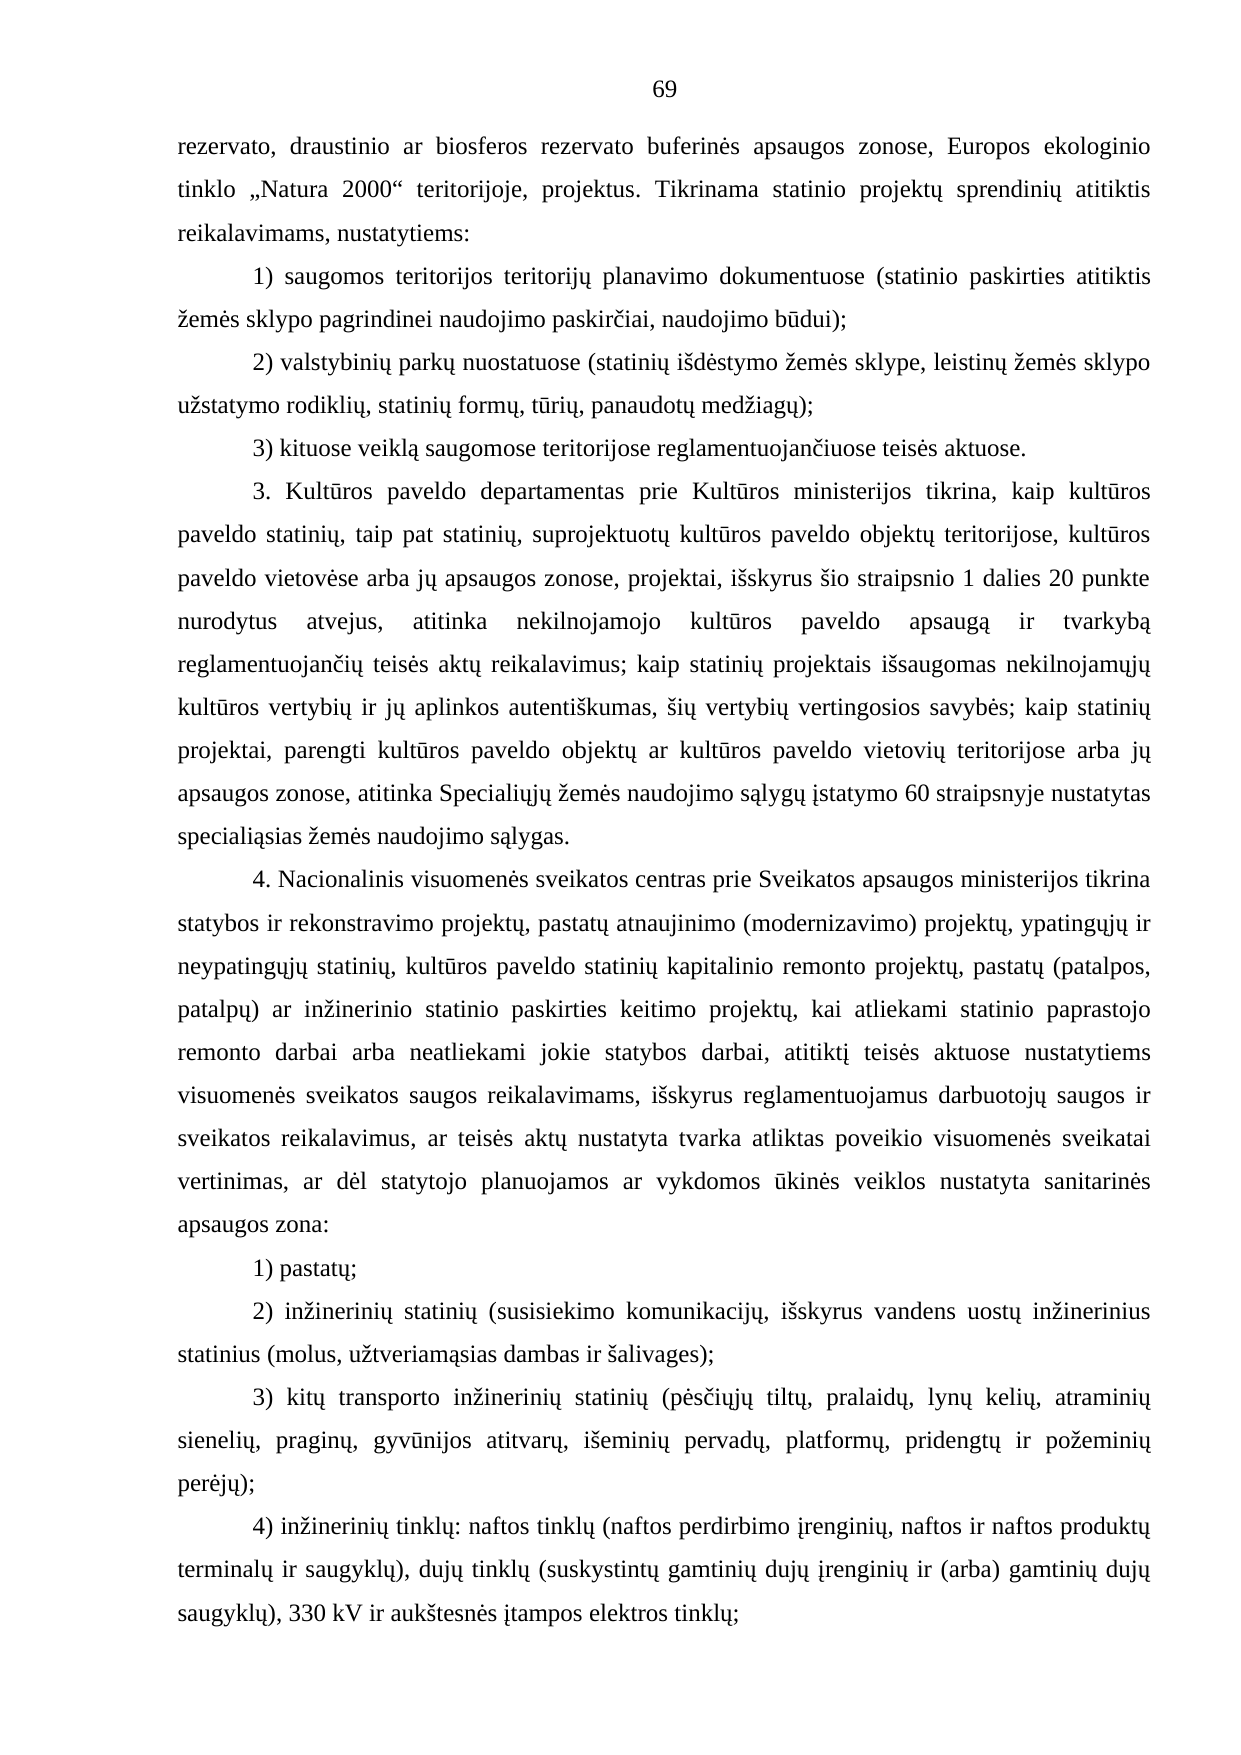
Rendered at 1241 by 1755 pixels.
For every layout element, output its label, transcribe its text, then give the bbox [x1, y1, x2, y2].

text 2) valstybinių parkų nuostatuose (statinių išdėstymo žemės sklype, leistinų žemės sklypo užstatymo rodiklių, statinių formų, tūrių, panaudotų medžiagų); [177, 347, 1152, 419]
text 1) pastatų; [177, 1253, 1152, 1281]
text 4) inžinerinių tinklų: naftos tinklų (naftos perdirbimo įrenginių, naftos ir naftos produktų terminalų ir saugyklų), dujų tinklų (suskystintų gamtinių dujų įrenginių ir (arba) gamtinių dujų saugyklų), 330 kV ir aukštesnės įtampos elektros tinklų; [177, 1511, 1152, 1626]
text rezervato, draustinio ar biosferos rezervato buferinės apsaugos zonose, Europos ekologinio tinklo „Natura 2000“ teritorijoje, projektus. Tikrinama statinio projektų sprendinių atitiktis reikalavimams, nustatytiems: [177, 131, 1152, 246]
text 1) saugomos teritorijos teritorijų planavimo dokumentuose (statinio paskirties atitiktis žemės sklypo pagrindinei naudojimo paskirčiai, naudojimo būdui); [177, 261, 1152, 333]
text 4. Nacionalinis visuomenės sveikatos centras prie Sveikatos apsaugos ministerijos tikrina statybos ir rekonstravimo projektų, pastatų atnaujinimo (modernizavimo) projektų, ypatingųjų ir neypatingųjų statinių, kultūros paveldo statinių kapitalinio remonto projektų, pastatų (patalpos, patalpų) ar inžinerinio statinio paskirties keitimo projektų, kai atliekami statinio paprastojo remonto darbai arba neatliekami jokie statybos darbai, atitiktį teisės aktuose nustatytiems visuomenės sveikatos saugos reikalavimams, išskyrus reglamentuojamus darbuotojų saugos ir sveikatos reikalavimus, ar teisės aktų nustatyta tvarka atliktas poveikio visuomenės sveikatai vertinimas, ar dėl statytojo planuojamos ar vykdomos ūkinės veiklos nustatyta sanitarinės apsaugos zona: [177, 864, 1152, 1238]
text 3) kitų transporto inžinerinių statinių (pėsčiųjų tiltų, pralaidų, lynų kelių, atraminių sienelių, praginų, gyvūnijos atitvarų, išeminių pervadų, platformų, pridengtų ir požeminių perėjų); [177, 1382, 1152, 1497]
text 3. Kultūros paveldo departamentas prie Kultūros ministerijos tikrina, kaip kultūros paveldo statinių, taip pat statinių, suprojektuotų kultūros paveldo objektų teritorijose, kultūros paveldo vietovėse arba jų apsaugos zonose, projektai, išskyrus šio straipsnio 1 dalies 20 punkte nurodytus atvejus, atitinka nekilnojamojo kultūros paveldo apsaugą ir tvarkybą reglamentuojančių teisės aktų reikalavimus; kaip statinių projektais išsaugomas nekilnojamųjų kultūros vertybių ir jų aplinkos autentiškumas, šių vertybių vertingosios savybės; kaip statinių projektai, parengti kultūros paveldo objektų ar kultūros paveldo vietovių teritorijose arba jų apsaugos zonose, atitinka Specialiųjų žemės naudojimo sąlygų įstatymo 60 straipsnyje nustatytas specialiąsias žemės naudojimo sąlygas. [177, 476, 1152, 850]
text 3) kituose veiklą saugomose teritorijose reglamentuojančiuose teisės aktuose. [177, 433, 1152, 462]
text 2) inžinerinių statinių (susisiekimo komunikacijų, išskyrus vandens uostų inžinerinius statinius (molus, užtveriamąsias dambas ir šalivages); [177, 1296, 1152, 1368]
